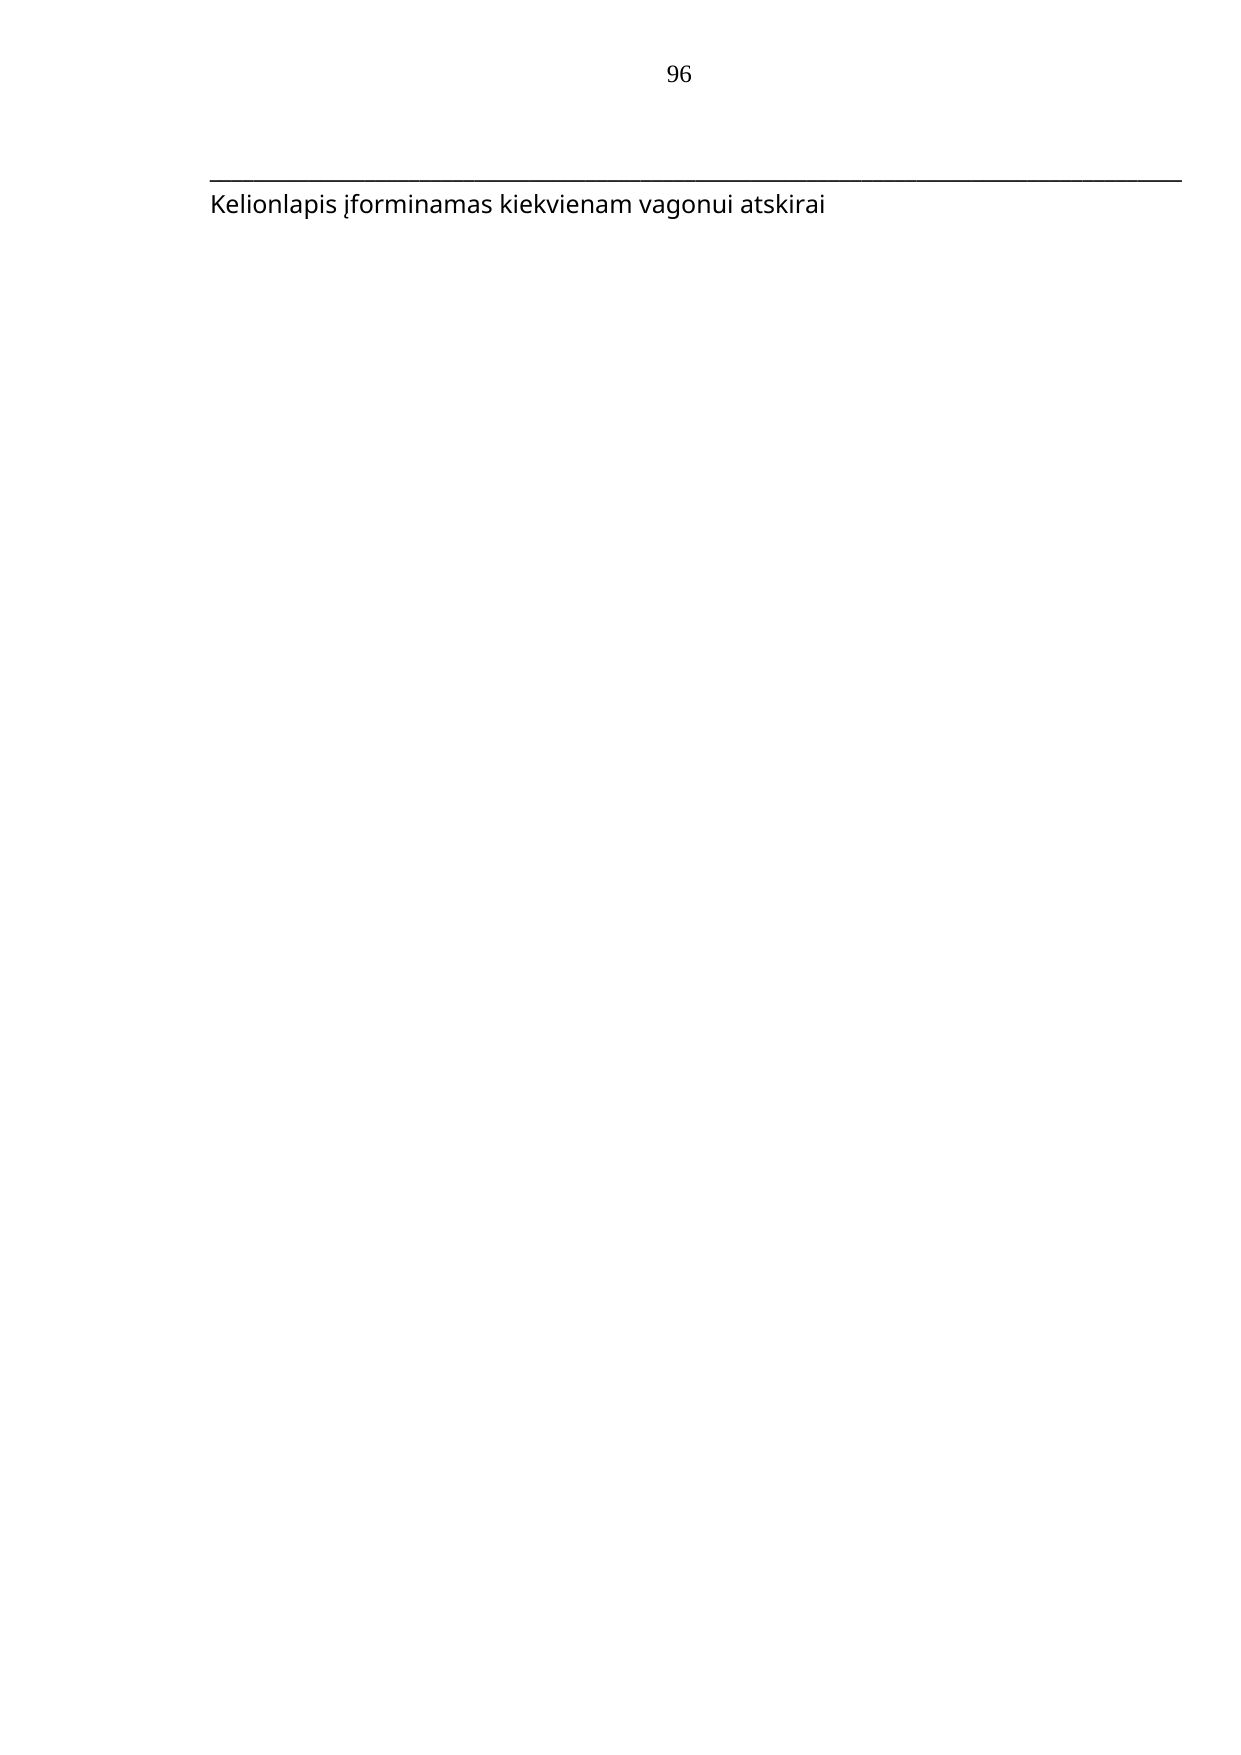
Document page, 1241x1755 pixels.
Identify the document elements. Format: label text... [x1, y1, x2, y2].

text Kelionlapis įforminamas kiekvienam vagonui atskirai [177, 186, 1181, 220]
